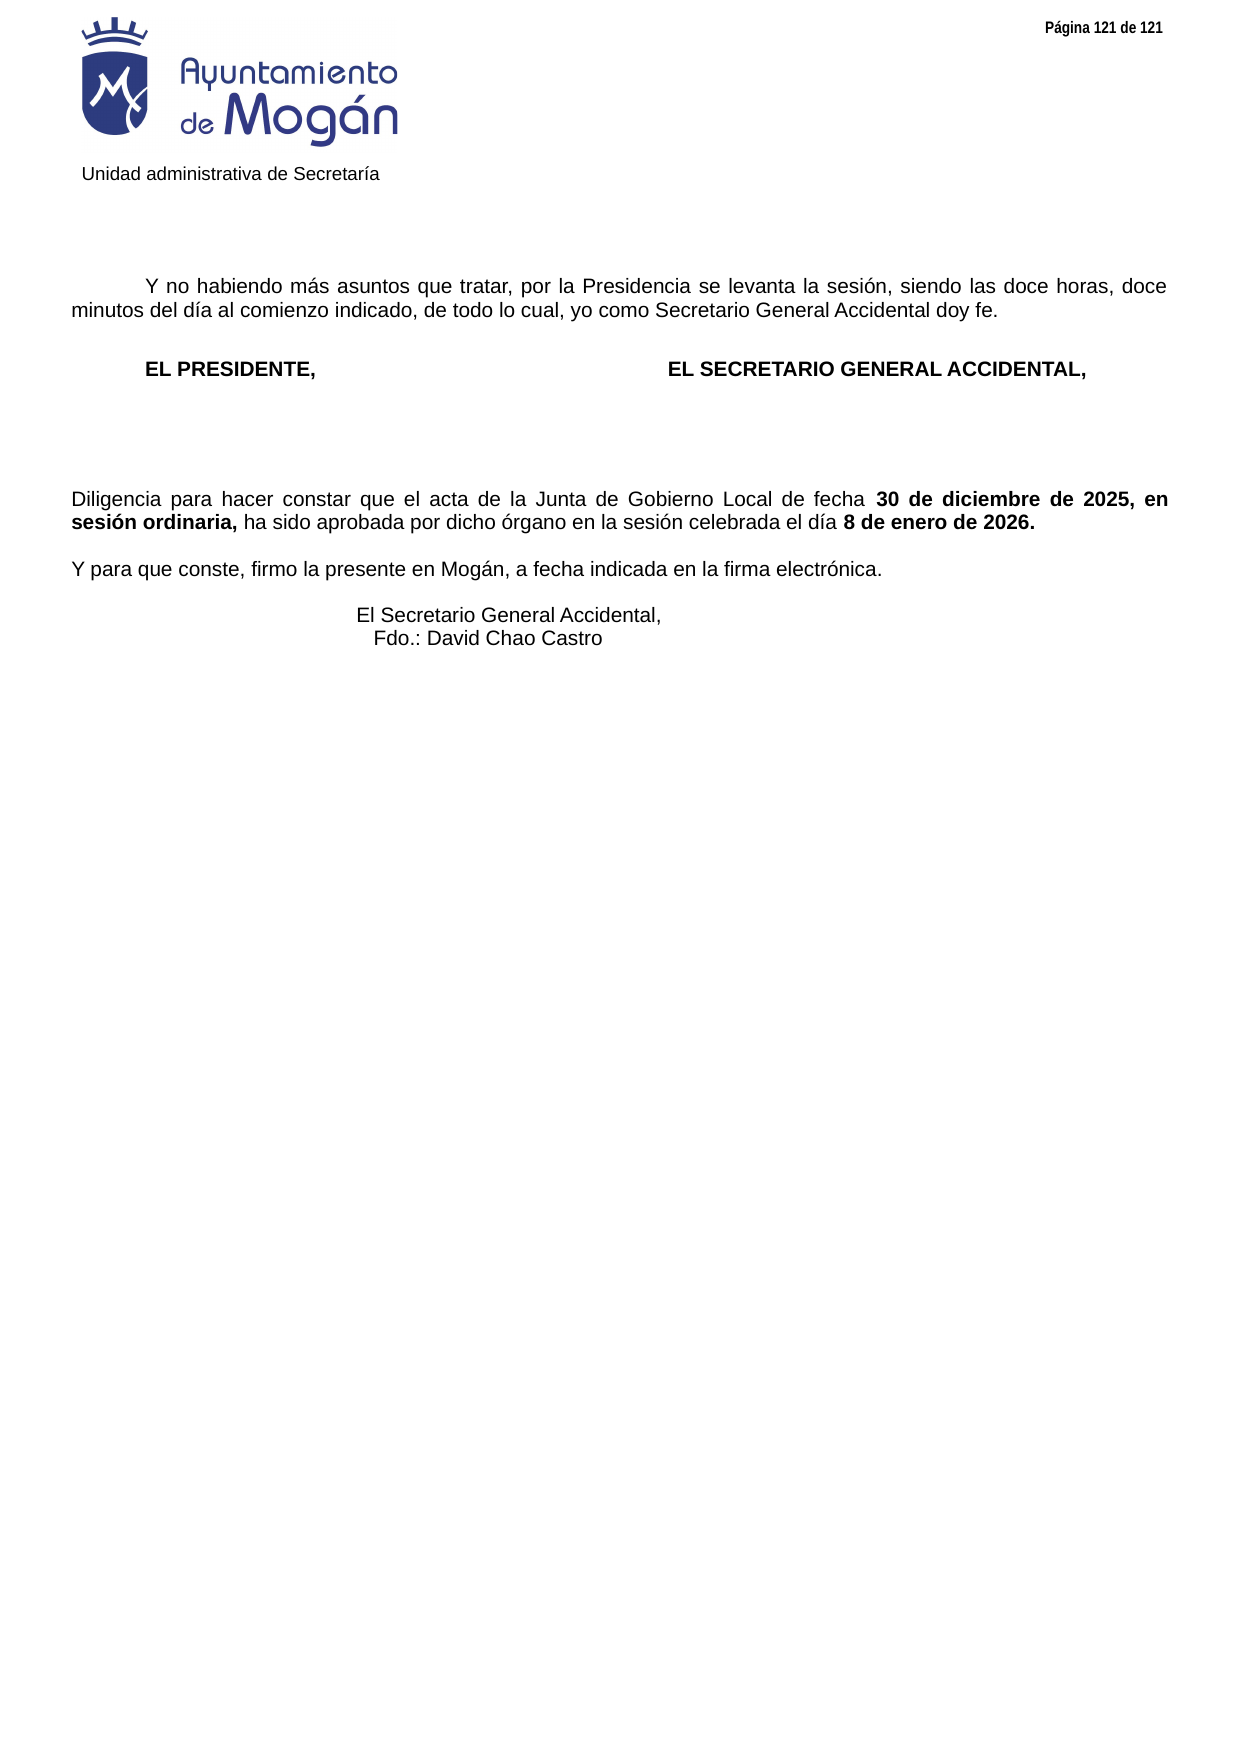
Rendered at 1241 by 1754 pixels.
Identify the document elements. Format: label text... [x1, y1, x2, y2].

text EL PRESIDENTE, EL SECRETARIO GENERAL ACCIDENTAL, [71, 357, 1169, 380]
text El Secretario General Accidental, [71, 604, 1169, 627]
text Y no habiendo más asuntos que tratar, por la Presidencia se levanta la sesión, siendo las doce horas, doce minutos del día al comienzo indicado, de todo lo cual, yo como Secretario General Accidental doy fe. [71, 275, 1169, 321]
text Fdo.: David Chao Castro [71, 627, 1169, 650]
picture [81, 17, 398, 153]
text Y para que conste, firmo la presente en Mogán, a fecha indicada en la firma electrónica. [71, 557, 1169, 580]
text Diligencia para hacer constar que el acta de la Junta de Gobierno Local de fecha 30 de diciembre de 2025, en sesión ordinaria, ha sido aprobada por dicho órgano en la sesión celebrada el día 8 de enero de 2026. [71, 487, 1169, 534]
